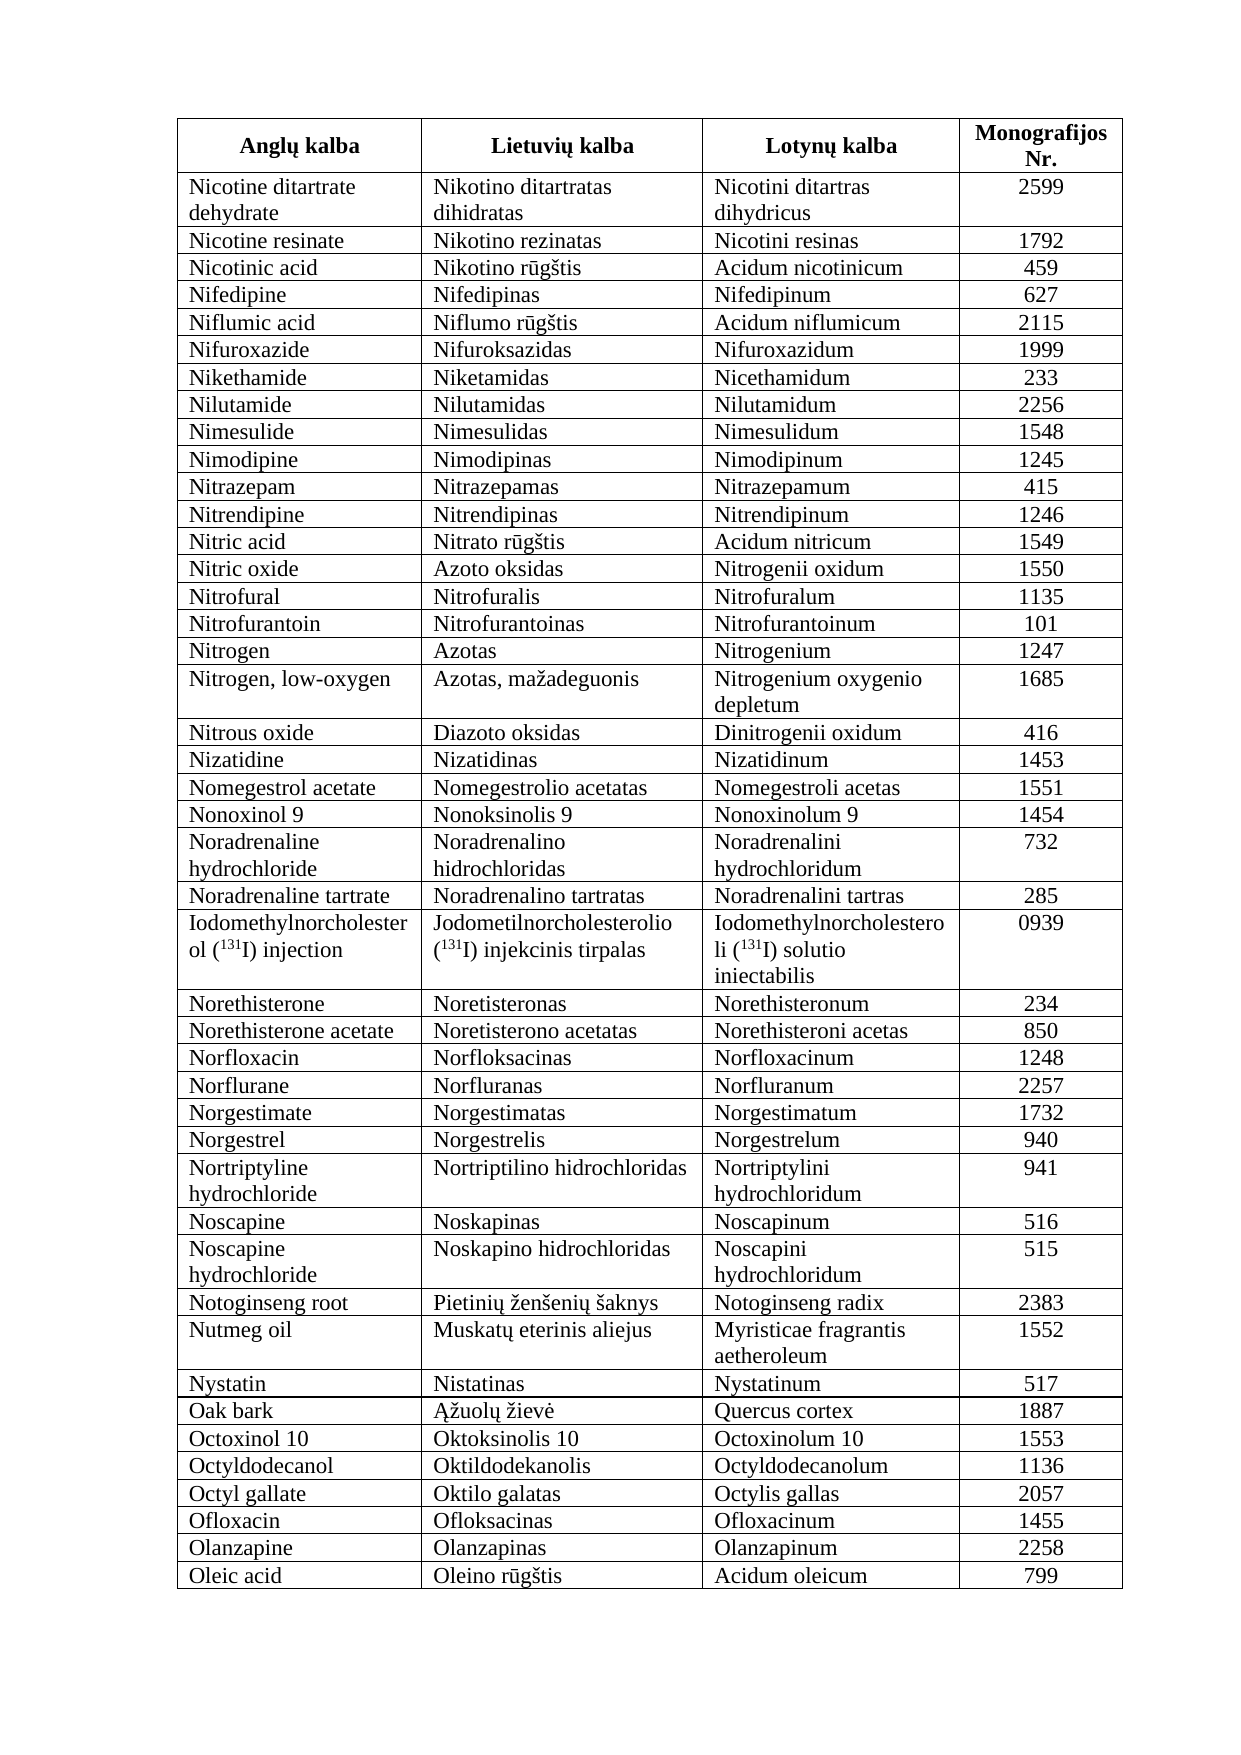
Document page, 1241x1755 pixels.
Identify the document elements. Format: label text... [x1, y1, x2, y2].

table_cell Niketamidas [422, 364, 702, 390]
table_cell Nicethamidum [703, 364, 959, 390]
table_cell Nomegestroli acetas [703, 774, 959, 800]
table_cell Noscapine hydrochloride [178, 1235, 421, 1288]
table_cell Norfloksacinas [422, 1044, 702, 1071]
table_cell Olanzapine [178, 1534, 421, 1561]
table_cell Nicotini resinas [703, 227, 959, 253]
table_cell Octoxinolum 10 [703, 1425, 959, 1451]
table_cell Nonoxinol 9 [178, 801, 421, 827]
table_cell Acidum nicotinicum [703, 254, 959, 280]
table_cell Noscapini hydrochloridum [703, 1235, 959, 1288]
table_cell Noradrenaline tartrate [178, 882, 421, 908]
table_cell Nizatidine [178, 746, 421, 772]
table_cell 1685 [960, 665, 1122, 718]
table_cell Acidum nitricum [703, 528, 959, 554]
table_cell Noradrenalini tartras [703, 882, 959, 908]
table_cell Nitrato rūgštis [422, 528, 702, 554]
table_cell 415 [960, 473, 1122, 499]
table_cell Nimodipinum [703, 446, 959, 472]
table_cell Nistatinas [422, 1370, 702, 1396]
table_cell 799 [960, 1562, 1122, 1588]
table_cell Oleic acid [178, 1562, 421, 1588]
table_cell Nortriptylini hydrochloridum [703, 1154, 959, 1207]
table_cell Nifuroksazidas [422, 336, 702, 363]
table_cell 459 [960, 254, 1122, 280]
table_cell Myristicae fragrantis aetheroleum [703, 1316, 959, 1369]
table_cell 1549 [960, 528, 1122, 554]
table_cell 1453 [960, 746, 1122, 772]
table_cell Noretisterono acetatas [422, 1017, 702, 1043]
table_cell Noradrenaline hydrochloride [178, 828, 421, 881]
table_cell 1455 [960, 1507, 1122, 1533]
table_cell Nimodipine [178, 446, 421, 472]
table_cell Nitrofurantoinas [422, 610, 702, 637]
table_cell 1454 [960, 801, 1122, 827]
table_cell Noradrenalino hidrochloridas [422, 828, 702, 881]
table_cell 285 [960, 882, 1122, 908]
table_cell Noscapine [178, 1208, 421, 1234]
table_cell Nitrogenium oxygenio depletum [703, 665, 959, 718]
table_cell 1135 [960, 583, 1122, 609]
table_cell 517 [960, 1370, 1122, 1396]
table_cell Nitrofuralis [422, 583, 702, 609]
table_cell Nitrendipinum [703, 501, 959, 527]
table_cell Oktildodekanolis [422, 1452, 702, 1478]
table_cell Norgestimatas [422, 1099, 702, 1126]
table_cell Ofloxacin [178, 1507, 421, 1533]
table_cell 2599 [960, 173, 1122, 226]
table_cell Nifuroxazidum [703, 336, 959, 363]
table_cell Nystatinum [703, 1370, 959, 1396]
table_cell Norflurane [178, 1072, 421, 1098]
table_cell Iodomethylnorcholesterol (131I) injection [178, 910, 421, 988]
table_cell Nifedipine [178, 281, 421, 308]
table_cell 515 [960, 1235, 1122, 1288]
table_cell Nitrofurantoin [178, 610, 421, 637]
table_cell Quercus cortex [703, 1398, 959, 1424]
table_cell Octyldodecanol [178, 1452, 421, 1478]
table_cell Nikethamide [178, 364, 421, 390]
table_cell 0939 [960, 910, 1122, 988]
table_cell 2115 [960, 309, 1122, 335]
table_cell Nizatidinas [422, 746, 702, 772]
table_cell Nortriptyline hydrochloride [178, 1154, 421, 1207]
table_cell Nikotino ditartratas dihidratas [422, 173, 702, 226]
table_cell 2258 [960, 1534, 1122, 1561]
table_cell Azotas, mažadeguonis [422, 665, 702, 718]
table_cell Oleino rūgštis [422, 1562, 702, 1588]
table_cell Noradrenalini hydrochloridum [703, 828, 959, 881]
table_cell Norgestimatum [703, 1099, 959, 1126]
table_cell 850 [960, 1017, 1122, 1043]
table_cell Octylis gallas [703, 1480, 959, 1506]
table_cell 1732 [960, 1099, 1122, 1126]
table_cell Azoto oksidas [422, 555, 702, 582]
table_cell Oktoksinolis 10 [422, 1425, 702, 1451]
table_cell Norethisteronum [703, 990, 959, 1016]
table_cell Nystatin [178, 1370, 421, 1396]
table_cell Nifedipinas [422, 281, 702, 308]
table_cell Olanzapinum [703, 1534, 959, 1561]
table_cell Notoginseng radix [703, 1289, 959, 1315]
table_cell 2057 [960, 1480, 1122, 1506]
table_cell 732 [960, 828, 1122, 881]
table_cell Norgestrel [178, 1127, 421, 1153]
table_cell Norethisteroni acetas [703, 1017, 959, 1043]
table_cell 1999 [960, 336, 1122, 363]
table_cell Olanzapinas [422, 1534, 702, 1561]
table_cell 516 [960, 1208, 1122, 1234]
table_cell Muskatų eterinis aliejus [422, 1316, 702, 1369]
table_cell Acidum oleicum [703, 1562, 959, 1588]
table_cell Pietinių ženšenių šaknys [422, 1289, 702, 1315]
table_cell Norfluranas [422, 1072, 702, 1098]
table_cell 1248 [960, 1044, 1122, 1071]
table_cell Diazoto oksidas [422, 719, 702, 745]
table_cell Nilutamidas [422, 391, 702, 417]
table_cell 2257 [960, 1072, 1122, 1098]
table_cell Nizatidinum [703, 746, 959, 772]
table_header Lietuvių kalba [422, 119, 702, 172]
table_cell Norfloxacinum [703, 1044, 959, 1071]
table_cell Nilutamide [178, 391, 421, 417]
table_cell Norfloxacin [178, 1044, 421, 1071]
table_cell Noscapinum [703, 1208, 959, 1234]
table_cell 2256 [960, 391, 1122, 417]
table_cell Azotas [422, 638, 702, 664]
table_cell Octyldodecanolum [703, 1452, 959, 1478]
table_header Monografijos Nr. [960, 119, 1122, 172]
table_cell Nicotinic acid [178, 254, 421, 280]
table_cell Nitrazepam [178, 473, 421, 499]
table_cell Nifedipinum [703, 281, 959, 308]
table_cell 2383 [960, 1289, 1122, 1315]
table_cell 1552 [960, 1316, 1122, 1369]
table_cell Octoxinol 10 [178, 1425, 421, 1451]
table_cell Nicotine resinate [178, 227, 421, 253]
table_cell Nitrofuralum [703, 583, 959, 609]
table_cell Nilutamidum [703, 391, 959, 417]
table_cell Nifuroxazide [178, 336, 421, 363]
table_cell Nortriptilino hidrochloridas [422, 1154, 702, 1207]
table_cell Nutmeg oil [178, 1316, 421, 1369]
table_cell 234 [960, 990, 1122, 1016]
table_cell Nitrofural [178, 583, 421, 609]
table_header Lotynų kalba [703, 119, 959, 172]
table_cell Norgestrelis [422, 1127, 702, 1153]
table_cell Norfluranum [703, 1072, 959, 1098]
table_cell 1548 [960, 419, 1122, 445]
table_cell 941 [960, 1154, 1122, 1207]
table_cell Notoginseng root [178, 1289, 421, 1315]
table_cell Nimesulide [178, 419, 421, 445]
table_cell Nitrogenii oxidum [703, 555, 959, 582]
table_cell Nitrogen [178, 638, 421, 664]
table_cell 1887 [960, 1398, 1122, 1424]
table_cell Nitrazepamum [703, 473, 959, 499]
table_cell Nicotine ditartrate dehydrate [178, 173, 421, 226]
table_cell Norethisterone [178, 990, 421, 1016]
table_cell Nitrogen, low-oxygen [178, 665, 421, 718]
table_cell Niflumic acid [178, 309, 421, 335]
table_cell Ofloksacinas [422, 1507, 702, 1533]
table_cell Nikotino rūgštis [422, 254, 702, 280]
table_cell Acidum niflumicum [703, 309, 959, 335]
table_cell Ofloxacinum [703, 1507, 959, 1533]
table_cell Oak bark [178, 1398, 421, 1424]
table_cell Nitrendipine [178, 501, 421, 527]
table_cell Noskapino hidrochloridas [422, 1235, 702, 1288]
table_header Anglų kalba [178, 119, 421, 172]
table_cell Noskapinas [422, 1208, 702, 1234]
table_cell 1792 [960, 227, 1122, 253]
table_cell Nimesulidum [703, 419, 959, 445]
table_cell Iodomethylnorcholesteroli (131I) solutio iniectabilis [703, 910, 959, 988]
table_cell Nitrazepamas [422, 473, 702, 499]
table_cell Nomegestrol acetate [178, 774, 421, 800]
table_cell 1550 [960, 555, 1122, 582]
table_cell Nitrogenium [703, 638, 959, 664]
table_cell Nitric acid [178, 528, 421, 554]
table_cell Nitrofurantoinum [703, 610, 959, 637]
table_cell Ąžuolų žievė [422, 1398, 702, 1424]
table_cell Nikotino rezinatas [422, 227, 702, 253]
table_cell Nimodipinas [422, 446, 702, 472]
table_cell Nonoxinolum 9 [703, 801, 959, 827]
table_cell 1247 [960, 638, 1122, 664]
table_cell Norgestrelum [703, 1127, 959, 1153]
table_cell 940 [960, 1127, 1122, 1153]
table_cell Niflumo rūgštis [422, 309, 702, 335]
table_cell 1551 [960, 774, 1122, 800]
table_cell Nitric oxide [178, 555, 421, 582]
table_cell Jodometilnorcholesterolio (131I) injekcinis tirpalas [422, 910, 702, 988]
table_cell Octyl gallate [178, 1480, 421, 1506]
table_cell Nomegestrolio acetatas [422, 774, 702, 800]
table_cell Norethisterone acetate [178, 1017, 421, 1043]
table_cell Noretisteronas [422, 990, 702, 1016]
table_cell Nitrous oxide [178, 719, 421, 745]
table_cell Norgestimate [178, 1099, 421, 1126]
table_cell Nimesulidas [422, 419, 702, 445]
table_cell 1246 [960, 501, 1122, 527]
table_cell Oktilo galatas [422, 1480, 702, 1506]
table_cell Nicotini ditartras dihydricus [703, 173, 959, 226]
table_cell 1136 [960, 1452, 1122, 1478]
table_cell Dinitrogenii oxidum [703, 719, 959, 745]
table_cell 1553 [960, 1425, 1122, 1451]
table_cell 1245 [960, 446, 1122, 472]
table_cell 233 [960, 364, 1122, 390]
table_cell 416 [960, 719, 1122, 745]
table_cell Nitrendipinas [422, 501, 702, 527]
table_cell 627 [960, 281, 1122, 308]
table_cell 101 [960, 610, 1122, 637]
table_cell Noradrenalino tartratas [422, 882, 702, 908]
table_cell Nonoksinolis 9 [422, 801, 702, 827]
